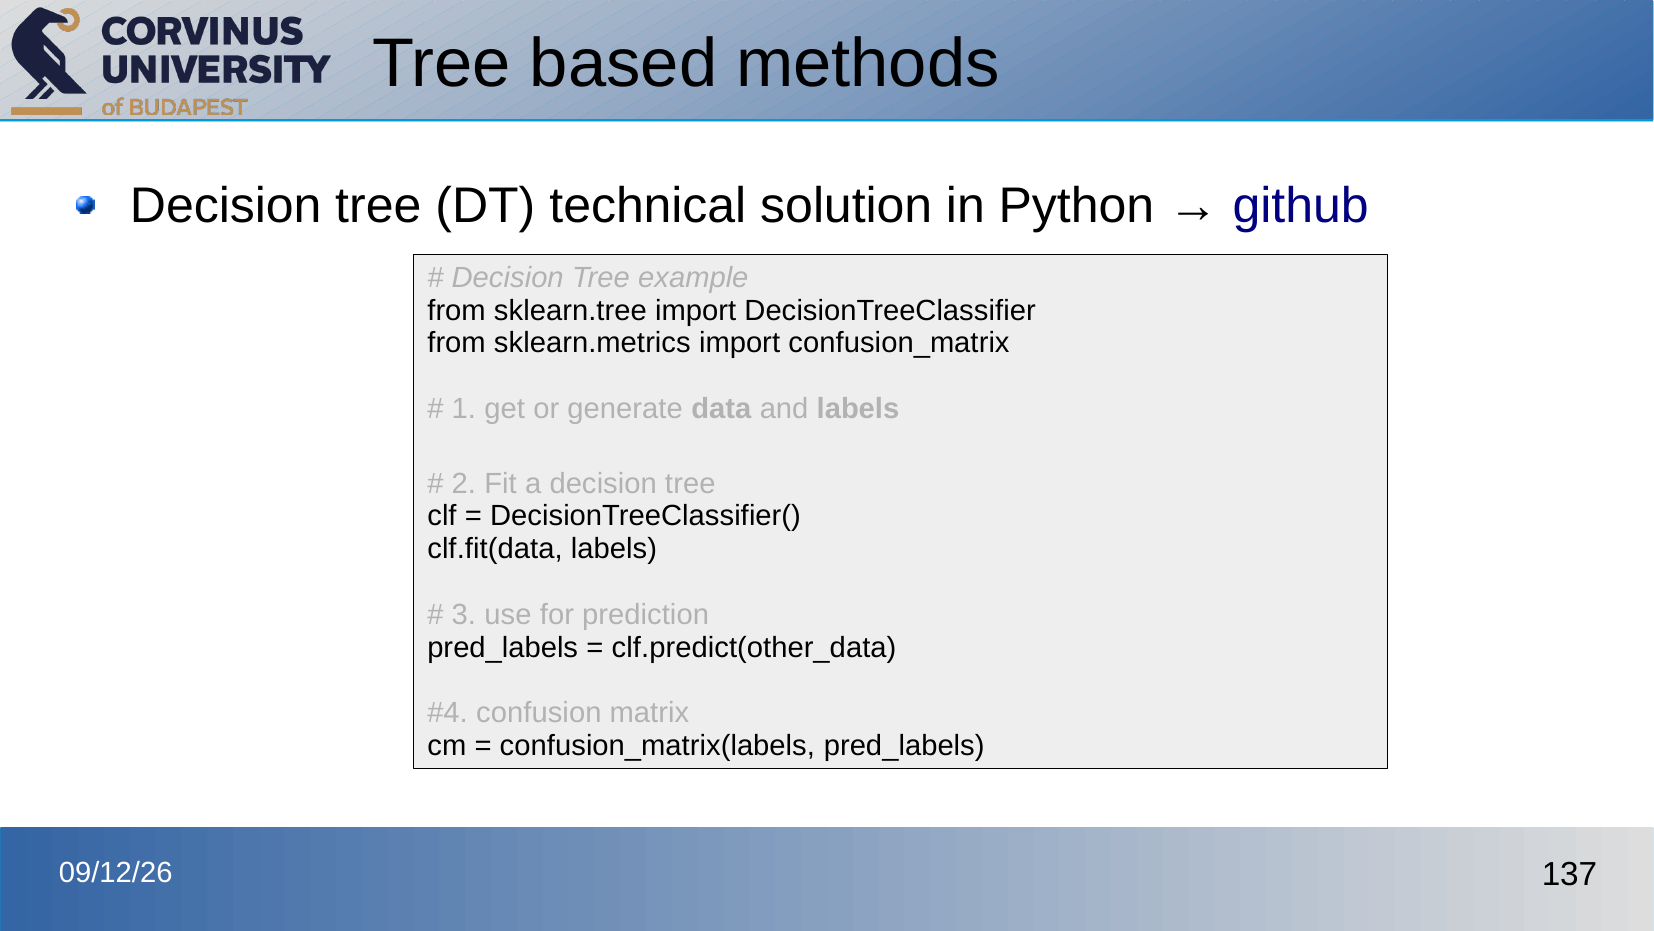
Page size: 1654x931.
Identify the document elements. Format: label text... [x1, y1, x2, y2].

text_box # Decision Tree example from sklearn.tree import DecisionTreeClassifier from sklearn.metrics import confusion_matrix # 1. get or generate data and labels # 2. Fit a decision tree clf = DecisionTreeClassifier() clf.fit(data, labels) # 3. use for prediction pred_labels = clf.predict(other_data) #4. confusion matrix cm = confusion_matrix(labels, pred_labels) [413, 254, 1388, 769]
picture [11, 7, 331, 115]
title Tree based methods [372, 23, 1625, 103]
list Decision tree (DT) technical solution in Python → github [59, 177, 1565, 237]
